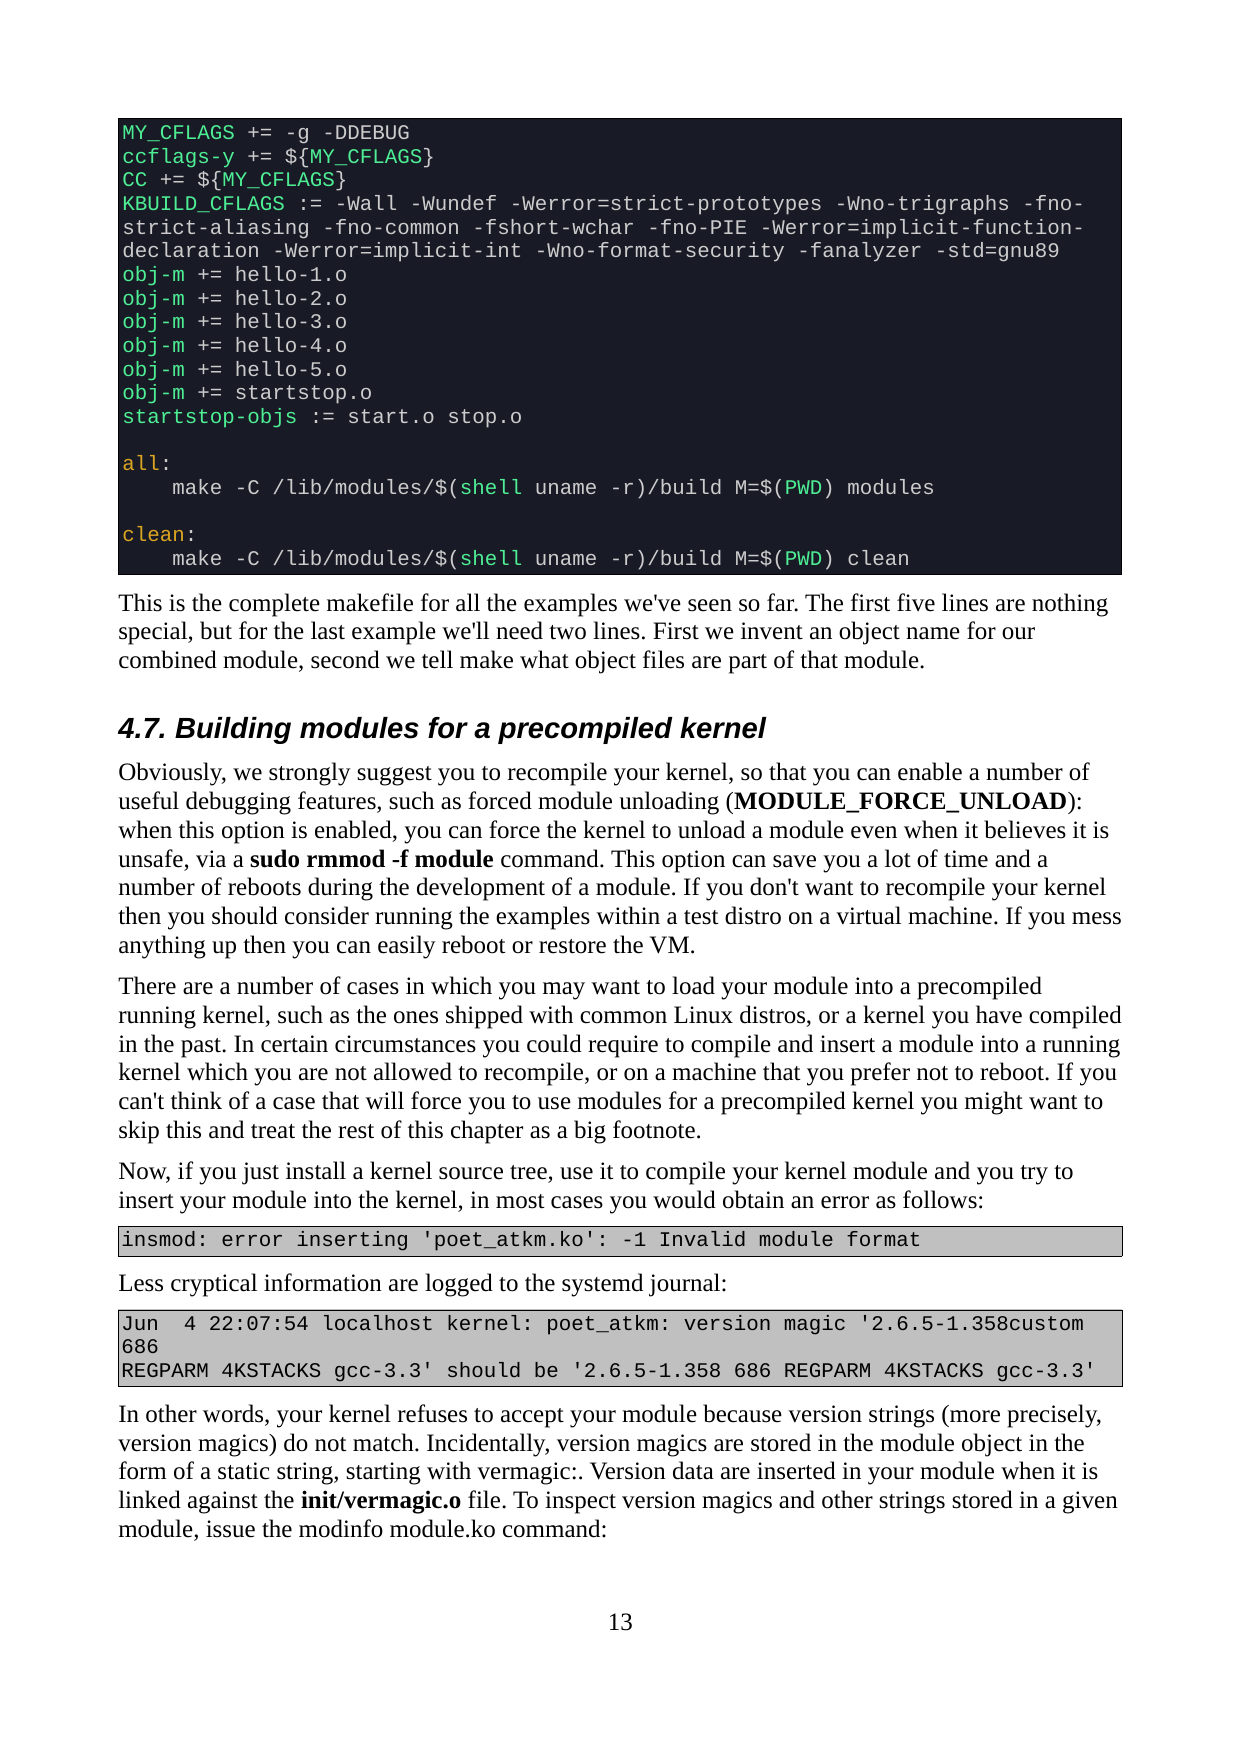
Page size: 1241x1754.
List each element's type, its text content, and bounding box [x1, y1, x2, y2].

text obj-m += hello-4.o [119, 331, 1121, 354]
text obj-m += hello-2.o [119, 284, 1121, 307]
text obj-m += startstop.o [119, 378, 1121, 402]
text There are a number of cases in which you may want to load your module into a precompiled running kernel, such as the ones shipped with common Linux distros, or a kernel you have compiled in the past. In certain circumstances you could require to compile and insert a module into a running kernel which you are not allowed to recompile, or on a machine that you prefer not to reboot. If you can't think of a case that will force you to use modules for a precompiled kernel you might want to skip this and treat the rest of this chapter as a big footnote. [118, 971, 1122, 1144]
text Less cryptical information are logged to the systemd journal: [118, 1268, 1122, 1297]
text insmod: error inserting 'poet_atkm.ko': -1 Invalid module format [119, 1227, 1122, 1256]
text make -C /lib/modules/$(shell uname -r)/build M=$(PWD) modules [119, 473, 1121, 496]
text Obviously, we strongly suggest you to recompile your kernel, so that you can enable a number of useful debugging features, such as forced module unloading (MODULE_FORCE_UNLOAD): when this option is enabled, you can force the kernel to unload a module even when it believes it is unsafe, via a sudo rmmod -f module command. This option can save you a lot of time and a number of reboots during the development of a module. If you don't want to recompile your kernel then you should consider running the examples within a test distro on a virtual machine. If you mess anything up then you can easily reboot or restore the VM. [118, 757, 1122, 959]
text obj-m += hello-1.o [119, 260, 1121, 284]
text In other words, your kernel refuses to accept your module because version strings (more precisely, version magics) do not match. Incidentally, version magics are stored in the module object in the form of a static string, starting with vermagic:. Version data are inserted in your module when it is linked against the init/vermagic.o file. To inspect version magics and other strings stored in a given module, issue the modinfo module.ko command: [118, 1399, 1122, 1543]
text startstop-objs := start.o stop.o [119, 402, 1121, 426]
text obj-m += hello-3.o [119, 307, 1121, 331]
text REGPARM 4KSTACKS gcc-3.3' should be '2.6.5-1.358 686 REGPARM 4KSTACKS gcc-3.3' [119, 1357, 1122, 1386]
text This is the complete makefile for all the examples we've seen so far. The first five lines are nothing special, but for the last example we'll need two lines. First we invent an object name for our combined module, second we tell make what object files are part of that module. [118, 588, 1122, 674]
text make -C /lib/modules/$(shell uname -r)/build M=$(PWD) clean [119, 544, 1121, 574]
subtitle Building modules for a precompiled kernel [118, 711, 1122, 745]
text all: [119, 449, 1121, 473]
text KBUILD_CFLAGS := -Wall -Wundef -Werror=strict-prototypes -Wno-trigraphs -fno-strict-aliasing -fno-common -fshort-wchar -fno-PIE -Werror=implicit-function-declaration -Werror=implicit-int -Wno-format-security -fanalyzer -std=gnu89 [119, 189, 1121, 260]
text CC += ${MY_CFLAGS} [119, 165, 1121, 189]
text MY_CFLAGS += -g -DDEBUG [119, 119, 1121, 142]
text ccflags-y += ${MY_CFLAGS} [119, 142, 1121, 165]
text clean: [119, 520, 1121, 544]
text Now, if you just install a kernel source tree, use it to compile your kernel module and you try to insert your module into the kernel, in most cases you would obtain an error as follows: [118, 1156, 1122, 1214]
text Jun 4 22:07:54 localhost kernel: poet_atkm: version magic '2.6.5-1.358custom 686 [119, 1311, 1122, 1357]
text obj-m += hello-5.o [119, 354, 1121, 378]
